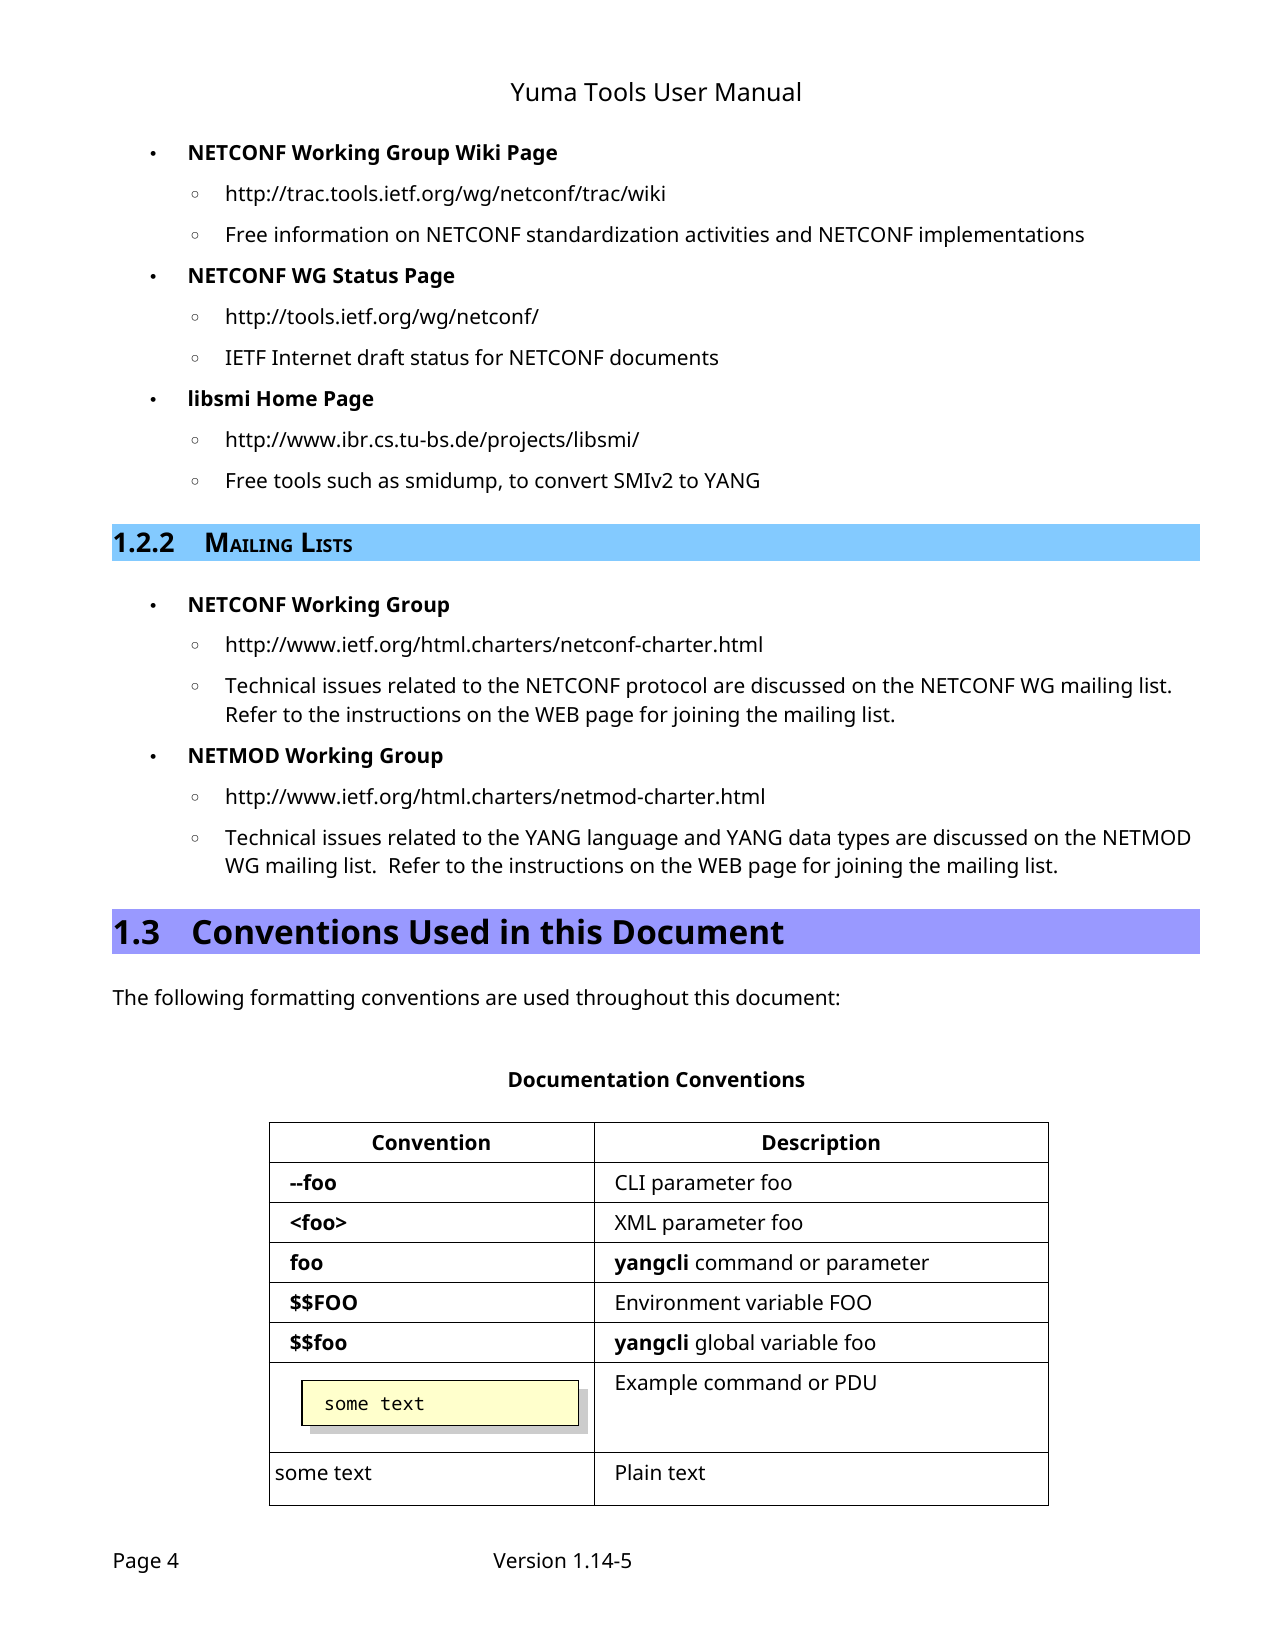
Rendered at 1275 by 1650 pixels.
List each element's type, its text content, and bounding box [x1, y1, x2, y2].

table_cell yangcli global variable foo [595, 1323, 1048, 1362]
list http://tools.ietf.org/wg/netconf/ [187, 302, 1200, 331]
table_cell Environment variable FOO [595, 1283, 1048, 1322]
list NETMOD Working Group [150, 741, 1200, 769]
table_cell XML parameter foo [595, 1203, 1048, 1242]
text The following formatting conventions are used throughout this document: [112, 983, 1200, 1012]
list libsmi Home Page [150, 384, 1200, 413]
table_cell Example command or PDU [595, 1363, 1048, 1452]
subtitle Conventions Used in this Document [112, 909, 1200, 954]
table_cell Plain text [595, 1453, 1048, 1505]
list http://trac.tools.ietf.org/wg/netconf/trac/wiki [187, 179, 1200, 208]
list Free information on NETCONF standardization activities and NETCONF implementations [187, 220, 1200, 249]
list NETCONF Working Group Wiki Page [150, 138, 1200, 167]
list NETCONF WG Status Page [150, 261, 1200, 290]
table_header Convention [270, 1123, 594, 1162]
list NETCONF Working Group [150, 590, 1200, 618]
list IETF Internet draft status for NETCONF documents [187, 343, 1200, 372]
list http://www.ietf.org/html.charters/netmod-charter.html [187, 782, 1200, 810]
table_cell CLI parameter foo [595, 1163, 1048, 1202]
list Free tools such as smidump, to convert SMIv2 to YANG [187, 466, 1200, 494]
subtitle Mailing Lists [112, 524, 1200, 561]
table_cell <foo> [270, 1203, 594, 1242]
table_cell --foo [270, 1163, 594, 1202]
list http://www.ietf.org/html.charters/netconf-charter.html [187, 631, 1200, 659]
table_cell $$foo [270, 1323, 594, 1362]
table_header Description [595, 1123, 1048, 1162]
table_cell some text [270, 1453, 594, 1505]
table_cell foo [270, 1243, 594, 1282]
list Technical issues related to the YANG language and YANG data types are discussed on the NETMOD WG mailing list. Refer to the instructions on the WEB page for joining the mailing list. [187, 823, 1200, 880]
table_cell some text [270, 1363, 594, 1452]
subtitle Documentation Conventions [127, 1065, 1185, 1094]
table_cell yangcli command or parameter [595, 1243, 1048, 1282]
table_cell $$FOO [270, 1283, 594, 1322]
list Technical issues related to the NETCONF protocol are discussed on the NETCONF WG mailing list. Refer to the instructions on the WEB page for joining the mailing list. [187, 672, 1200, 728]
list http://www.ibr.cs.tu-bs.de/projects/libsmi/ [187, 425, 1200, 453]
